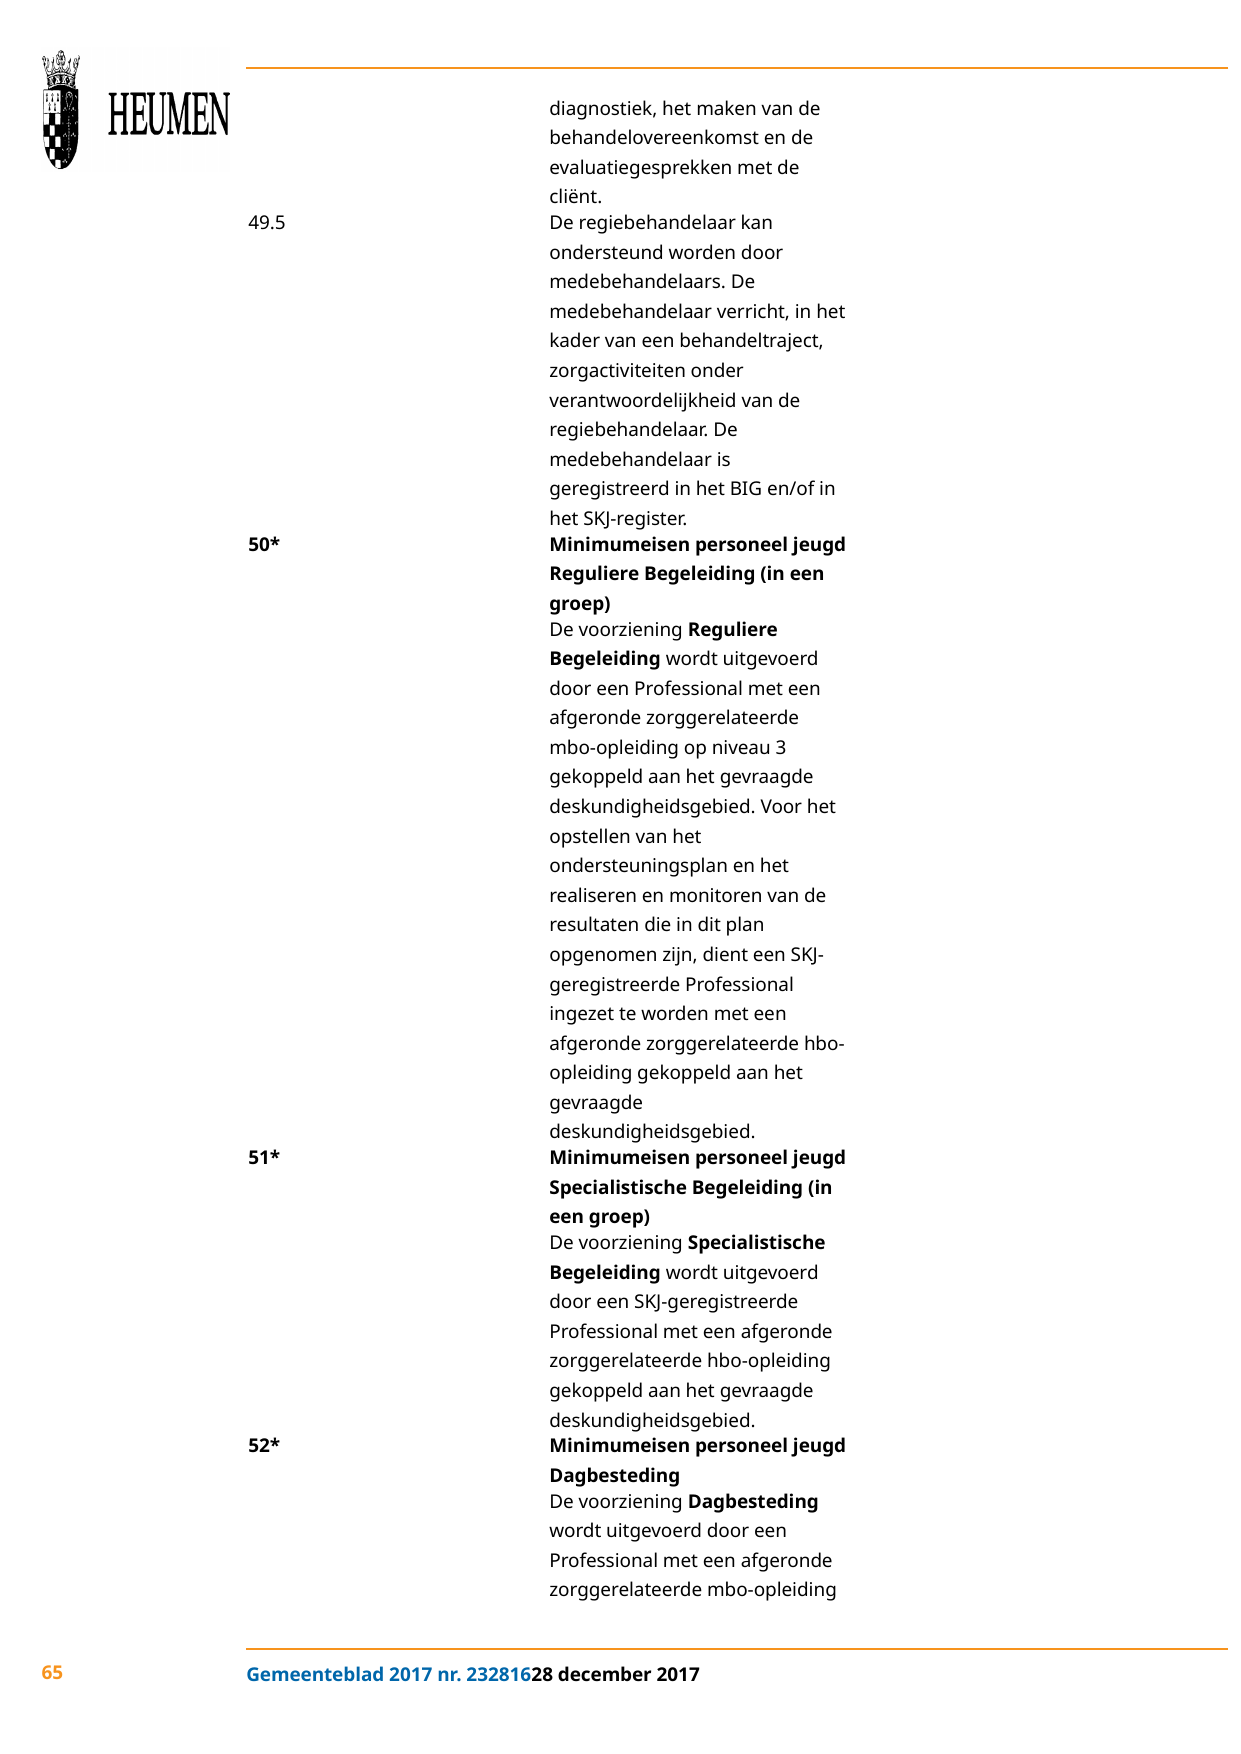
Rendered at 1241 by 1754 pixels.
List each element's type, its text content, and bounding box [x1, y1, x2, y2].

table_cell [248, 1488, 549, 1602]
table_cell Minimumeisen personeel jeugd Reguliere Begeleiding (in een groep) [549, 531, 850, 616]
table_cell [850, 531, 1152, 616]
table_cell De regiebehandelaar kan ondersteund worden door medebehandelaars. De medebehandelaar verricht, in het kader van een behandeltraject, zorgactiviteiten onder verantwoordelijkheid van de regiebehandelaar. De medebehandelaar is geregistreerd in het BIG en/of in het SKJ-register. [549, 209, 850, 531]
table_cell diagnostiek, het maken van de behandelovereenkomst en de evaluatiegesprekken met de cliënt. [549, 95, 850, 209]
table_cell [850, 1488, 1152, 1602]
table_cell Minimumeisen personeel jeugd Specialistische Begeleiding (in een groep) [549, 1144, 850, 1229]
table_cell [248, 95, 549, 209]
table_cell 50* [248, 531, 549, 616]
table_cell [248, 616, 549, 1144]
table_cell 52* [248, 1433, 549, 1488]
table_cell 49.5 [248, 209, 549, 531]
table_cell [850, 95, 1152, 209]
table_cell De voorziening Dagbesteding wordt uitgevoerd door een Professional met een afgeronde zorggerelateerde mbo-opleiding [549, 1488, 850, 1602]
table_cell 51* [248, 1144, 549, 1229]
table_cell Minimumeisen personeel jeugd Dagbesteding [549, 1433, 850, 1488]
table_cell [850, 209, 1152, 531]
table_cell De voorziening Specialistische Begeleiding wordt uitgevoerd door een SKJ-geregistreerde Professional met een afgeronde zorggerelateerde hbo-opleiding gekoppeld aan het gevraagde deskundigheidsgebied. [549, 1229, 850, 1432]
picture [41, 47, 231, 172]
table_cell [850, 616, 1152, 1144]
table_cell [850, 1144, 1152, 1229]
table_cell De voorziening Reguliere Begeleiding wordt uitgevoerd door een Professional met een afgeronde zorggerelateerde mbo-opleiding op niveau 3 gekoppeld aan het gevraagde deskundigheidsgebied. Voor het opstellen van het ondersteuningsplan en het realiseren en monitoren van de resultaten die in dit plan opgenomen zijn, dient een SKJ-geregistreerde Professional ingezet te worden met een afgeronde zorggerelateerde hbo-opleiding gekoppeld aan het gevraagde deskundigheidsgebied. [549, 616, 850, 1144]
table_cell [850, 1433, 1152, 1488]
table_cell [248, 1229, 549, 1432]
table_cell [850, 1229, 1152, 1432]
